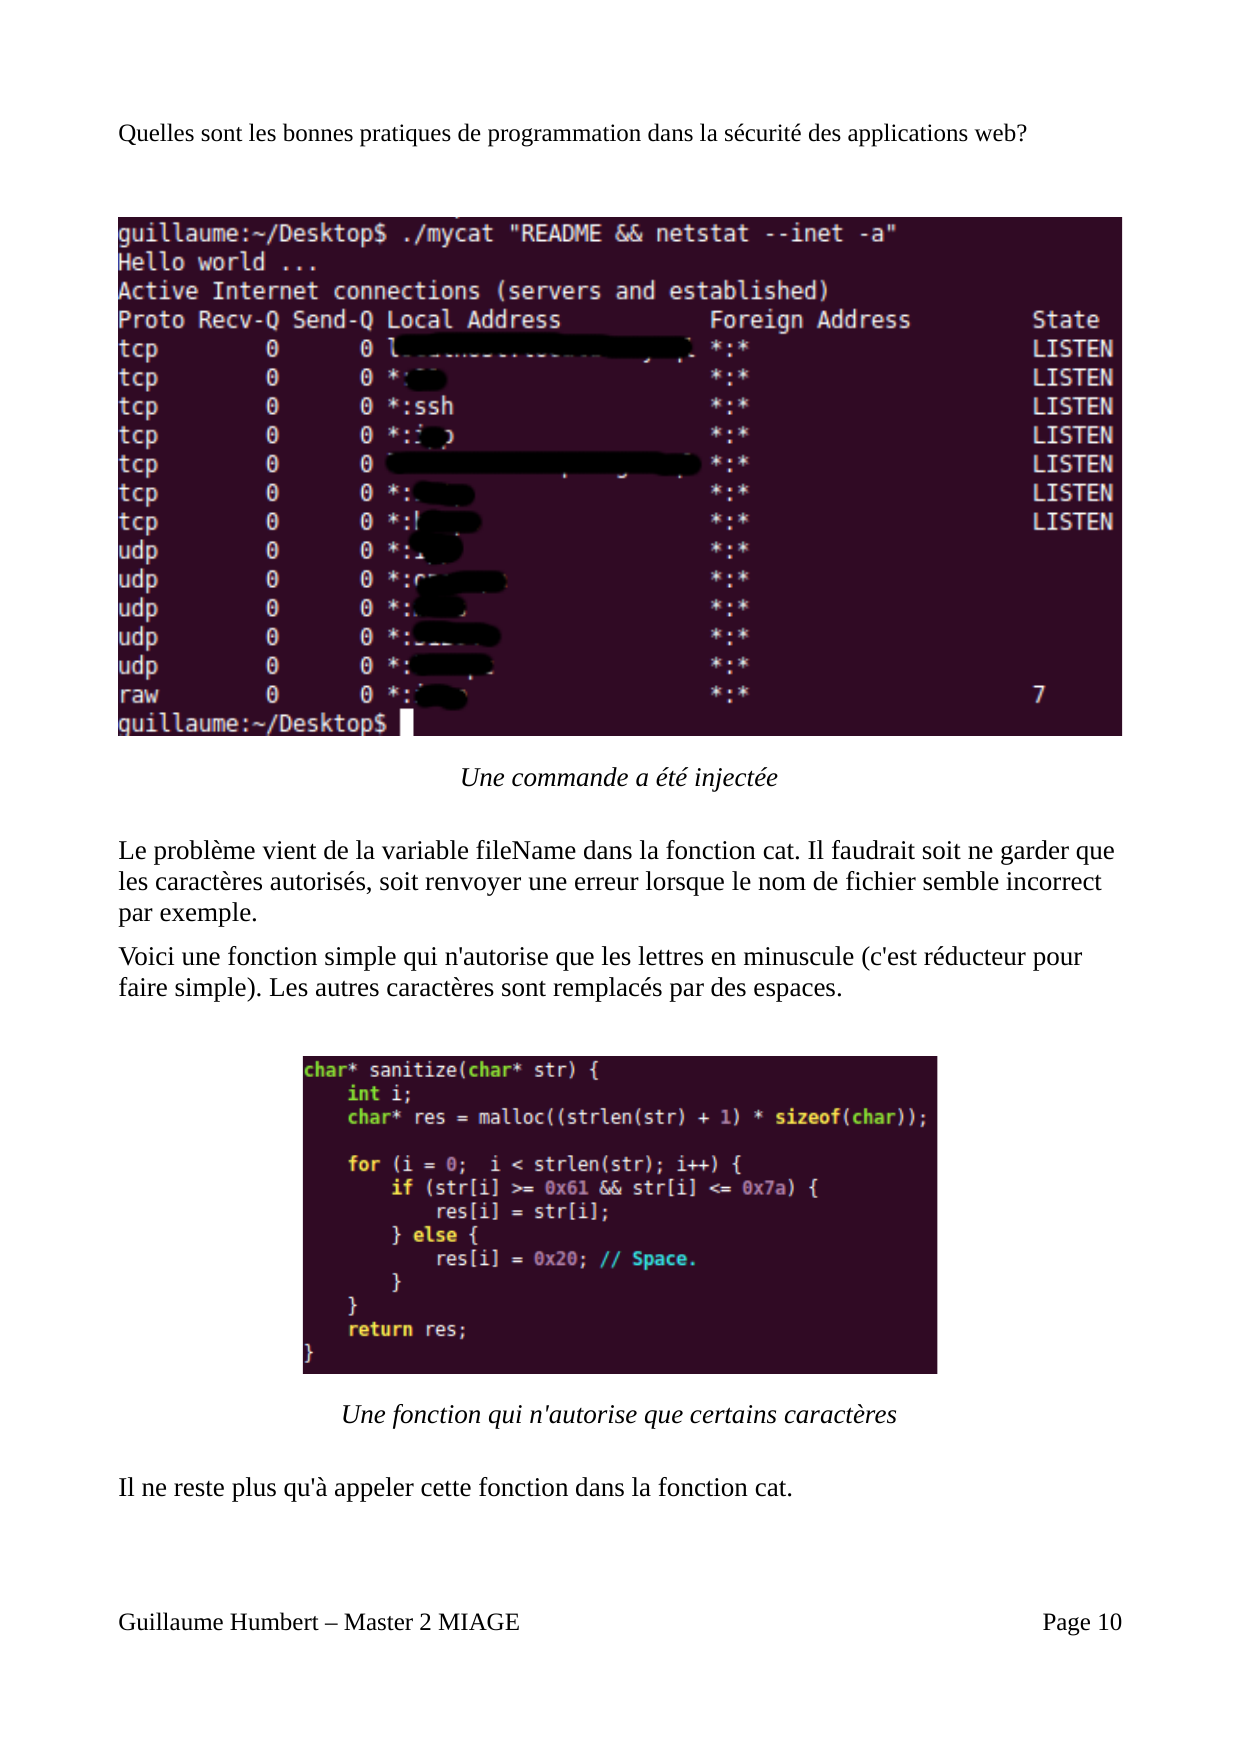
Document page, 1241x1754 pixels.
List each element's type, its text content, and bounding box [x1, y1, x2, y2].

text Une commande a été injectée [118, 761, 1122, 792]
text Voici une fonction simple qui n'autorise que les lettres en minuscule (c'est réducteur pour faire simple). Les autres caractères sont remplacés par des espaces. [118, 940, 1122, 1002]
text Une fonction qui n'autorise que certains caractères [118, 1398, 1122, 1429]
picture [118, 217, 1123, 736]
picture [302, 1056, 938, 1374]
text Le problème vient de la variable fileName dans la fonction cat. Il faudrait soit ne garder que les caractères autorisés, soit renvoyer une erreur lorsque le nom de fichier semble incorrect par exemple. [118, 834, 1122, 927]
text Il ne reste plus qu'à appeler cette fonction dans la fonction cat. [118, 1471, 1122, 1502]
